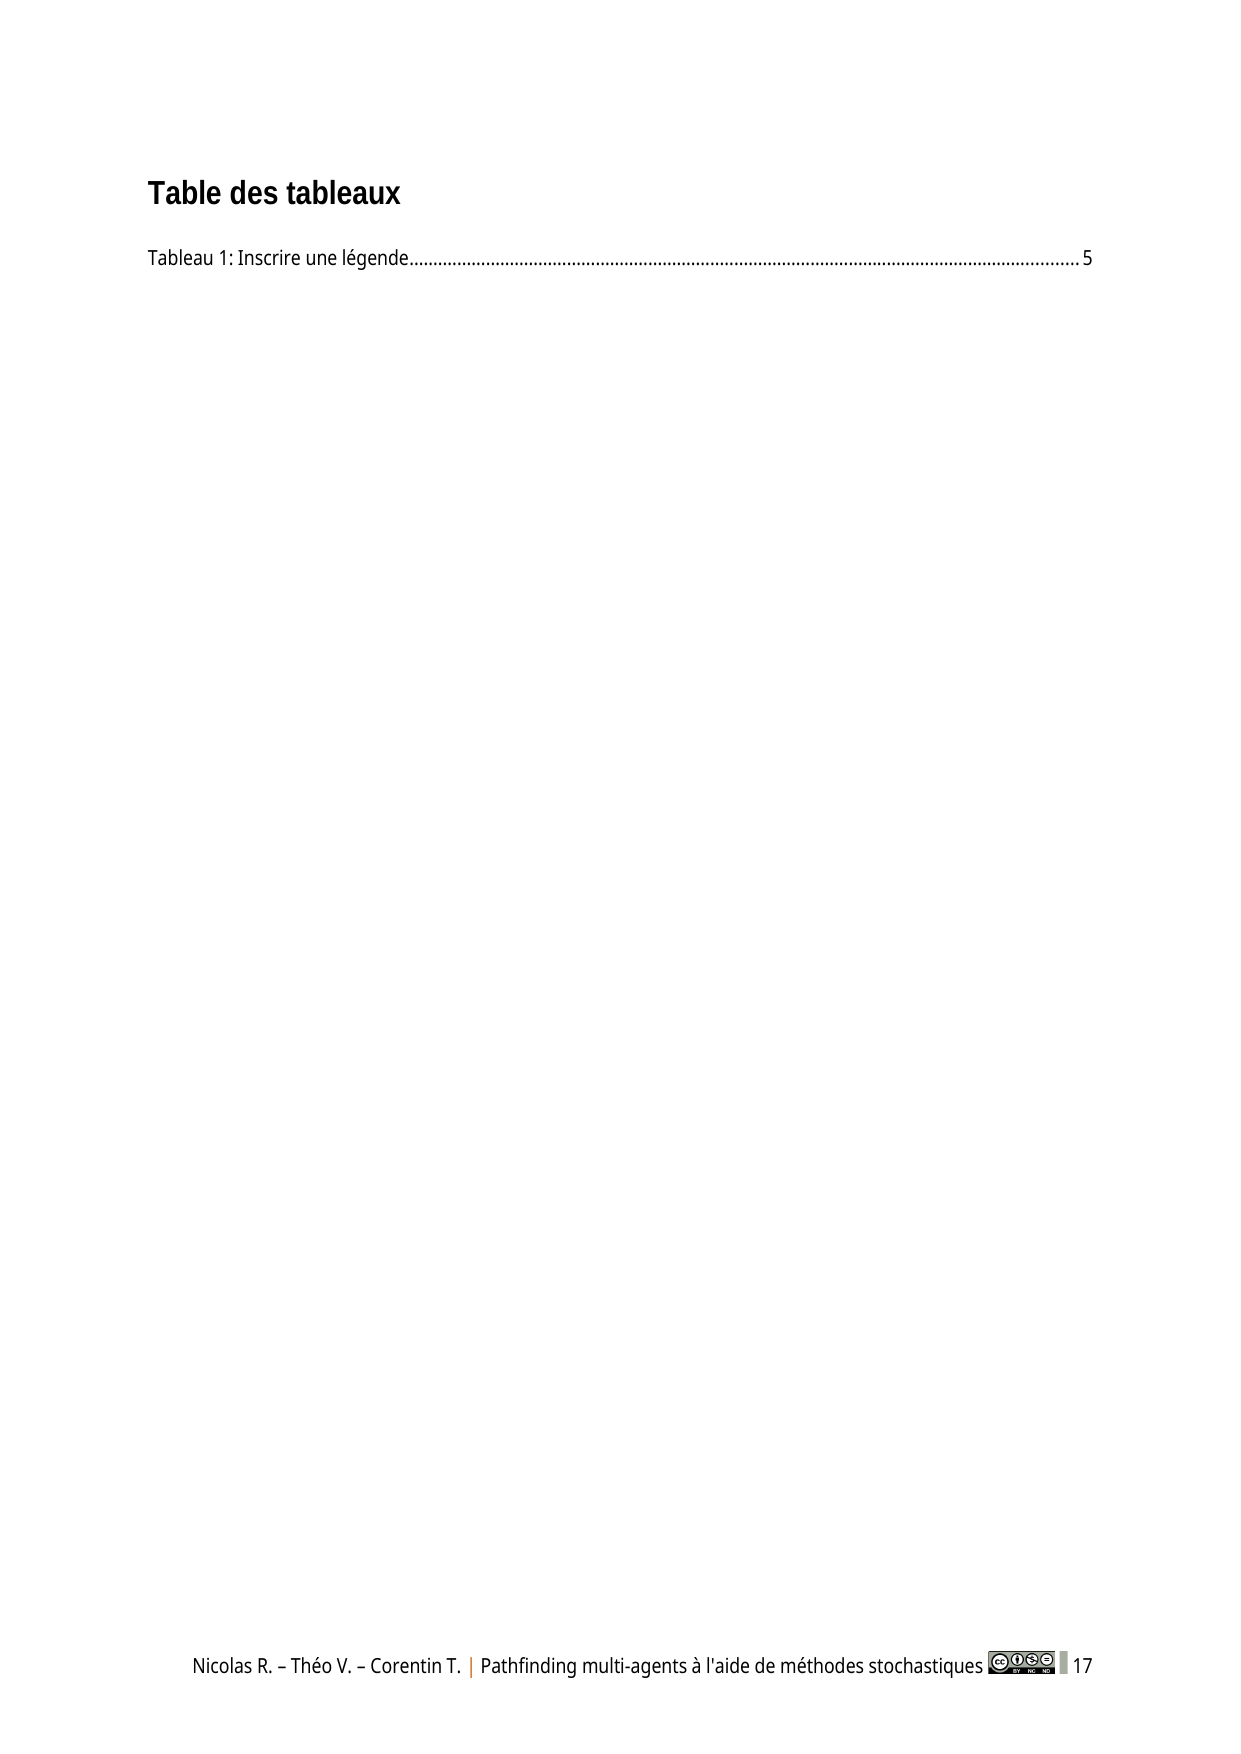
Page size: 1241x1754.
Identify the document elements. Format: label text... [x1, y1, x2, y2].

picture [988, 1651, 1055, 1674]
picture [1059, 1651, 1068, 1674]
text Tableau 1: Inscrire une légende 5 [148, 243, 1092, 271]
subtitle Table des tableaux [148, 173, 1092, 211]
